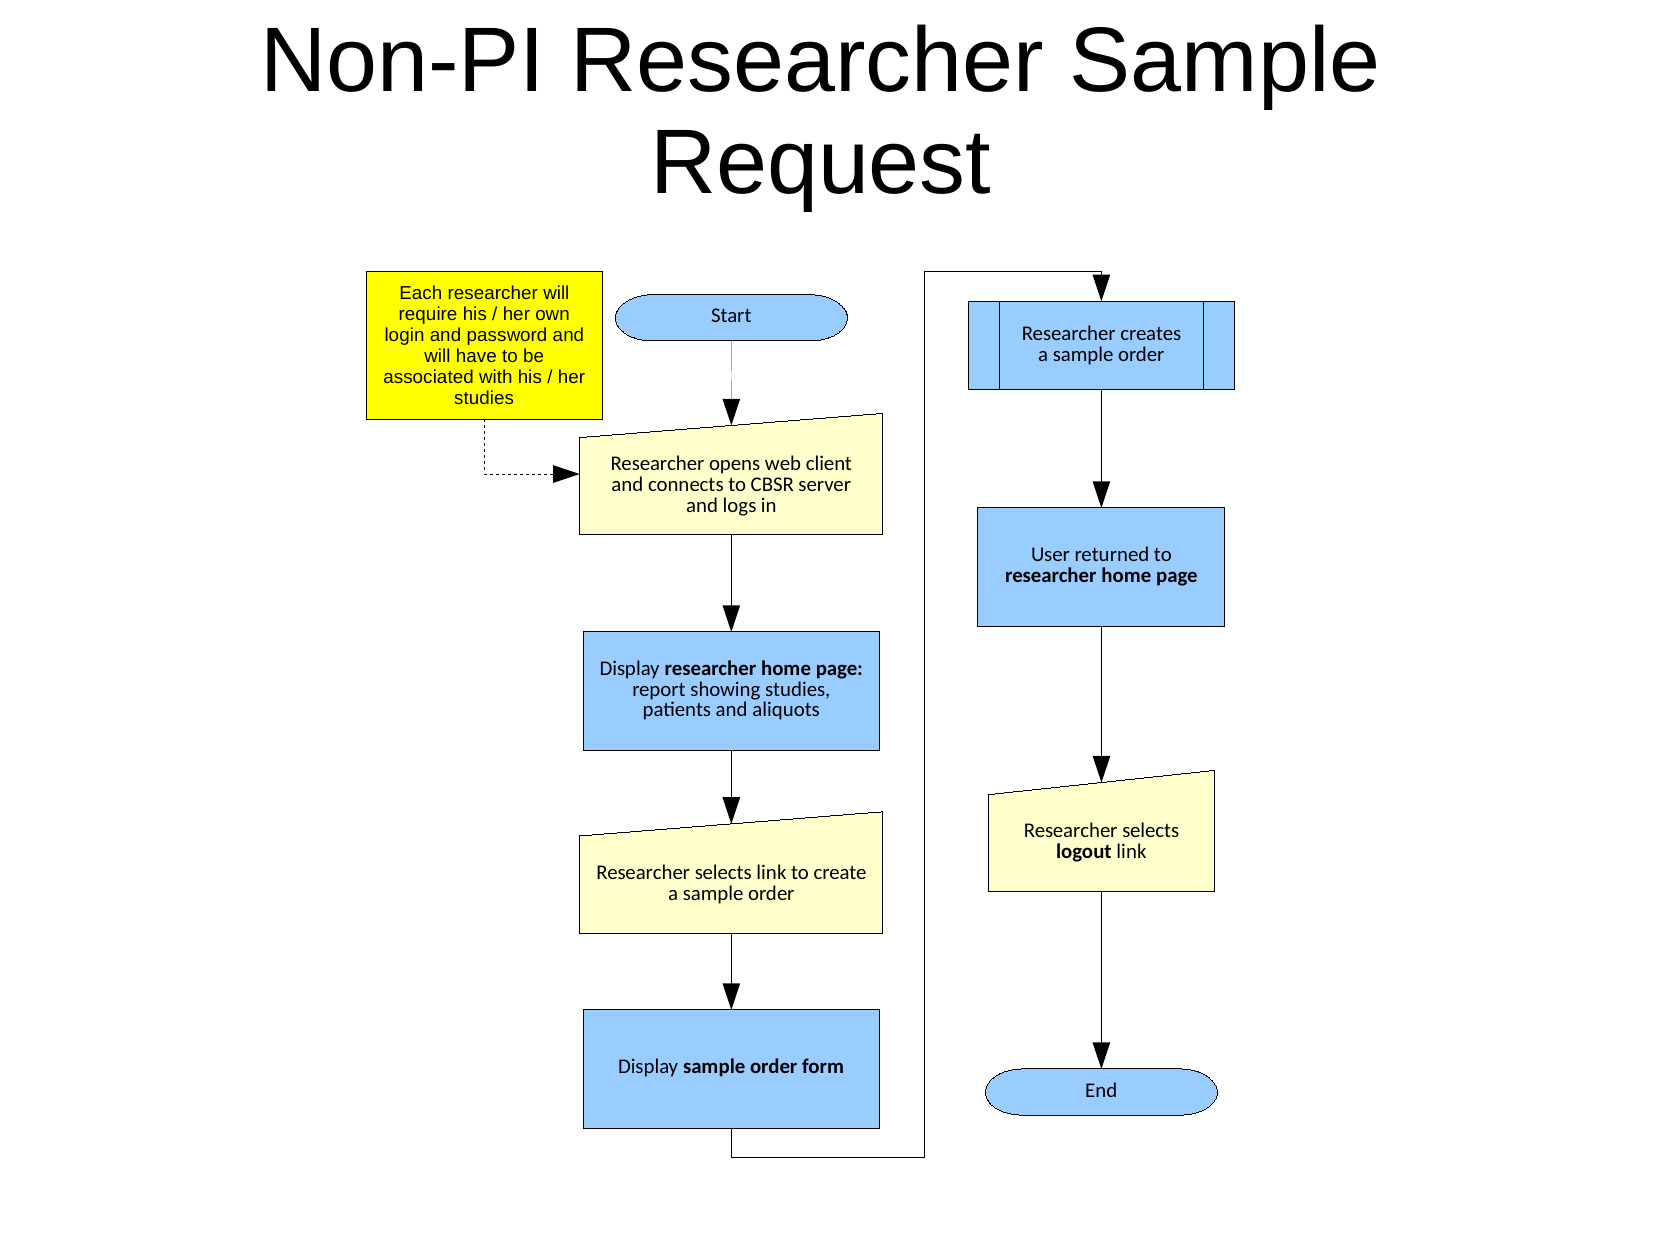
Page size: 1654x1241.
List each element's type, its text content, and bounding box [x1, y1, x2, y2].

text_box User returned to researcher home page [977, 507, 1225, 627]
text_box Researcher opens web client and connects to CBSR server and logs in [579, 413, 883, 535]
text_box End [985, 1068, 1218, 1116]
title Non-PI Researcher Sample Request [76, 8, 1565, 214]
text_box Researcher creates a sample order [969, 301, 1234, 390]
text_box Display sample order form [583, 1009, 880, 1129]
text_box Each researcher will require his / her own login and password and will have to be associated with his / her studies [366, 271, 603, 420]
text_box Start [615, 294, 848, 341]
text_box Researcher selects link to create a sample order [579, 811, 883, 934]
text_box Researcher selects logout link [988, 770, 1215, 892]
text_box Display researcher home page: report showing studies, patients and aliquots [583, 631, 880, 751]
